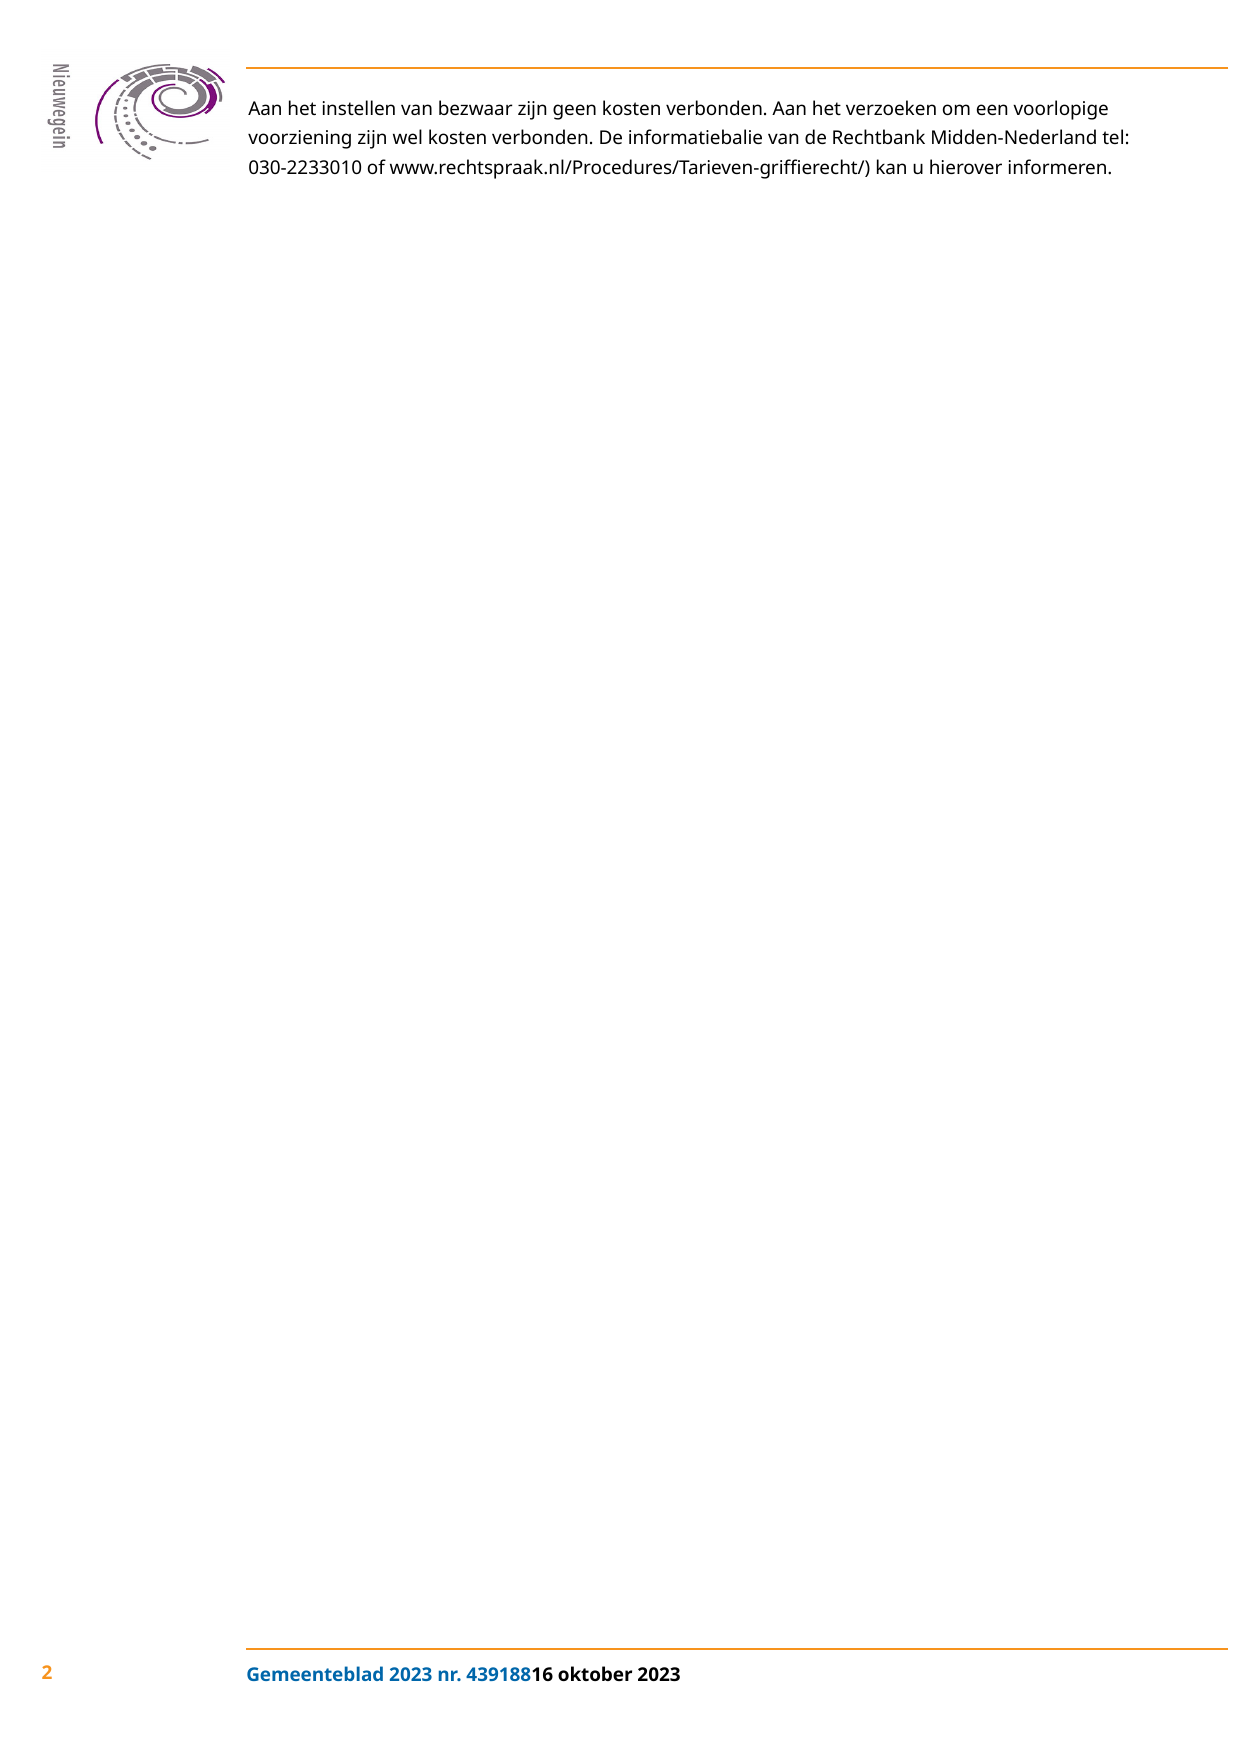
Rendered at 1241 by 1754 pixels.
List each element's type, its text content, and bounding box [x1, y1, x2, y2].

text Aan het instellen van bezwaar zijn geen kosten verbonden. Aan het verzoeken om een voorlopige voorziening zijn wel kosten verbonden. De informatiebalie van de Rechtbank Midden-Nederland tel: 030-2233010 of www.rechtspraak.nl/Procedures/Tarieven-griffierecht/) kan u hierover informeren. [248, 95, 1152, 180]
picture [41, 47, 231, 172]
